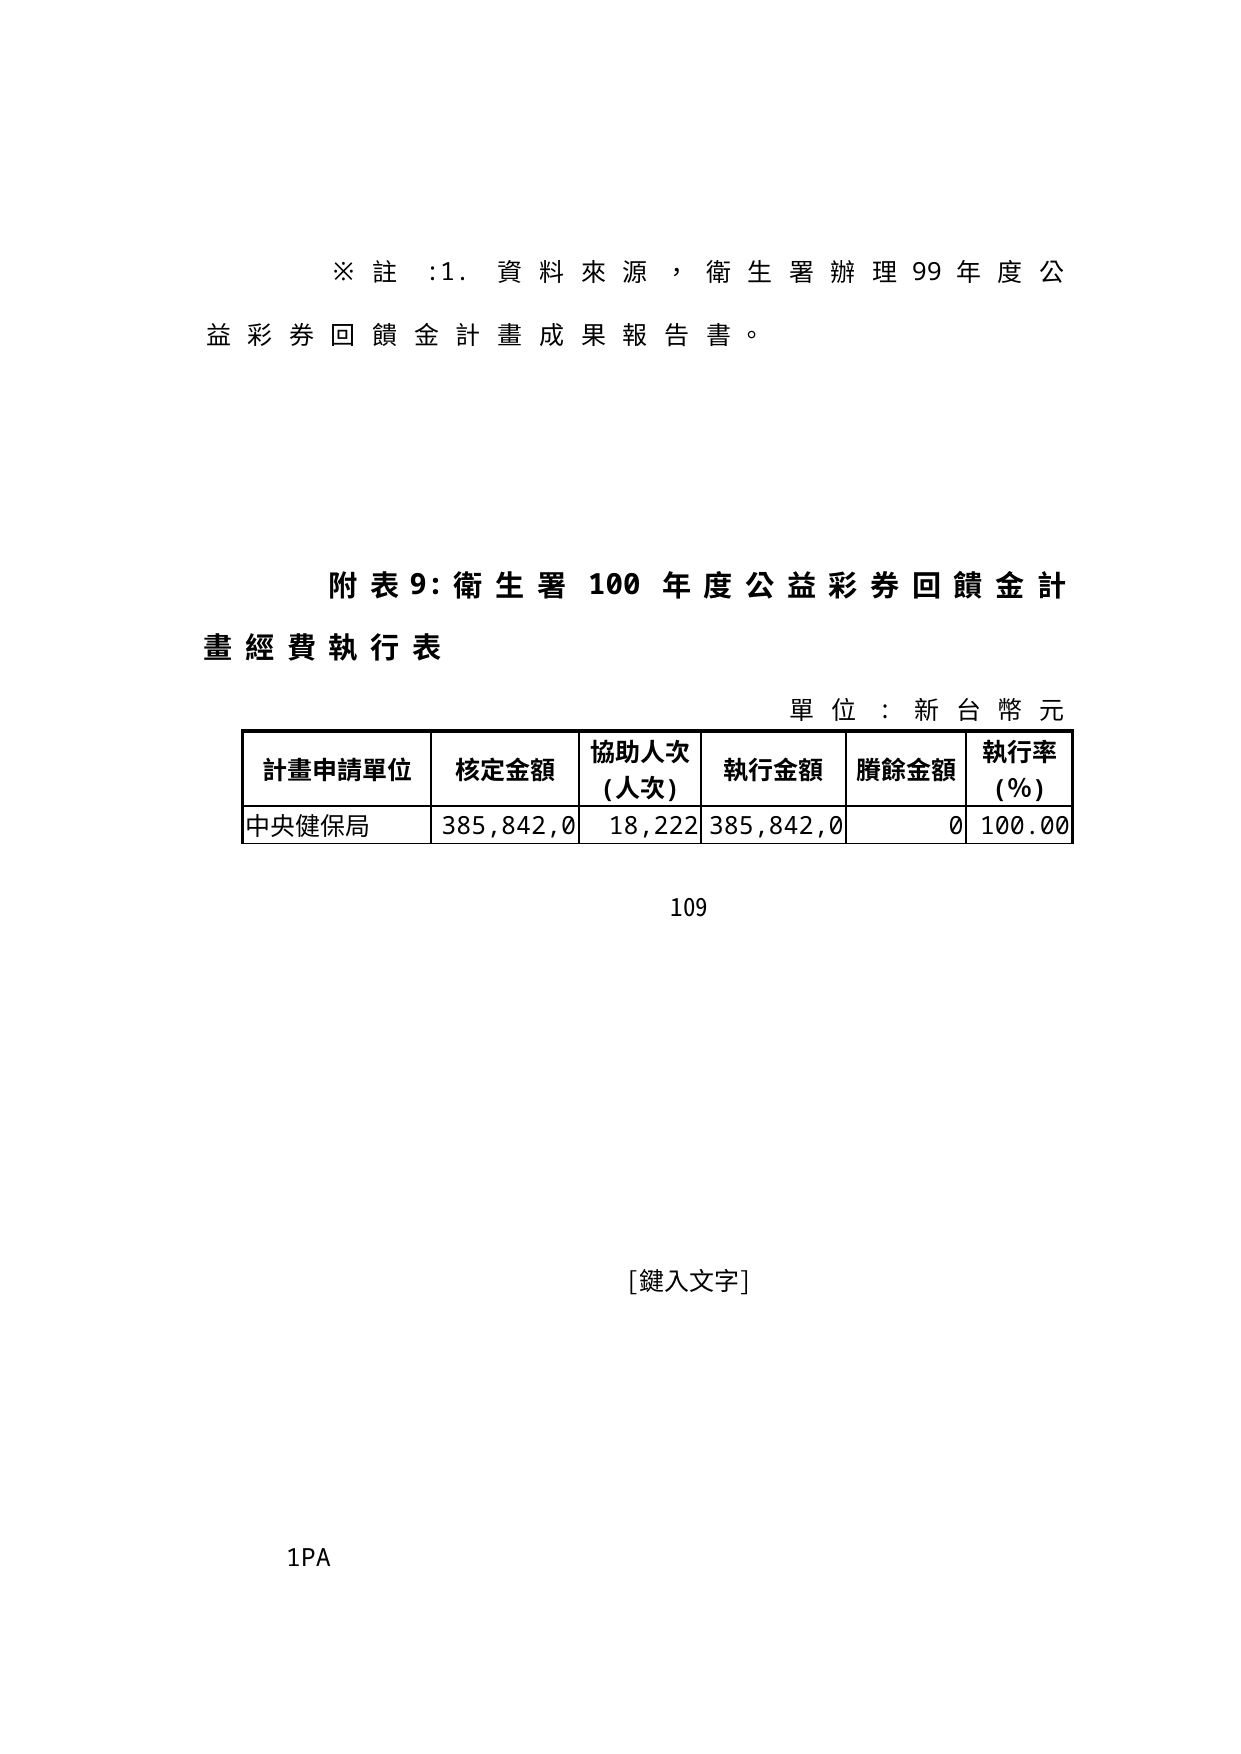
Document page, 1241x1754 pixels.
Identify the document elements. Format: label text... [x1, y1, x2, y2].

table_cell 中央健保局 [244, 807, 430, 843]
table_cell 100.00 [967, 807, 1071, 843]
table_header 執行率 (％) [967, 733, 1071, 805]
table_header 計畫申請單位 [244, 733, 430, 805]
table_cell 385,842,0 [432, 807, 578, 843]
table_cell 385,842,0 [702, 807, 845, 843]
table_header 執行金額 [702, 733, 845, 805]
text ※註:1.資料來源，衛生署辦理99年度公益彩券回饋金計畫成果報告書。 [197, 229, 1072, 354]
text 附表9:衛生署100年度公益彩券回饋金計畫經費執行表 [197, 542, 1072, 667]
text 單位:新台幣元 [197, 667, 1072, 729]
table_header 協助人次 (人次) [580, 733, 700, 805]
table_cell 0 [847, 807, 965, 843]
table_header 賸餘金額 [847, 733, 965, 805]
table_cell 18,222 [580, 807, 700, 843]
table_header 核定金額 [432, 733, 578, 805]
